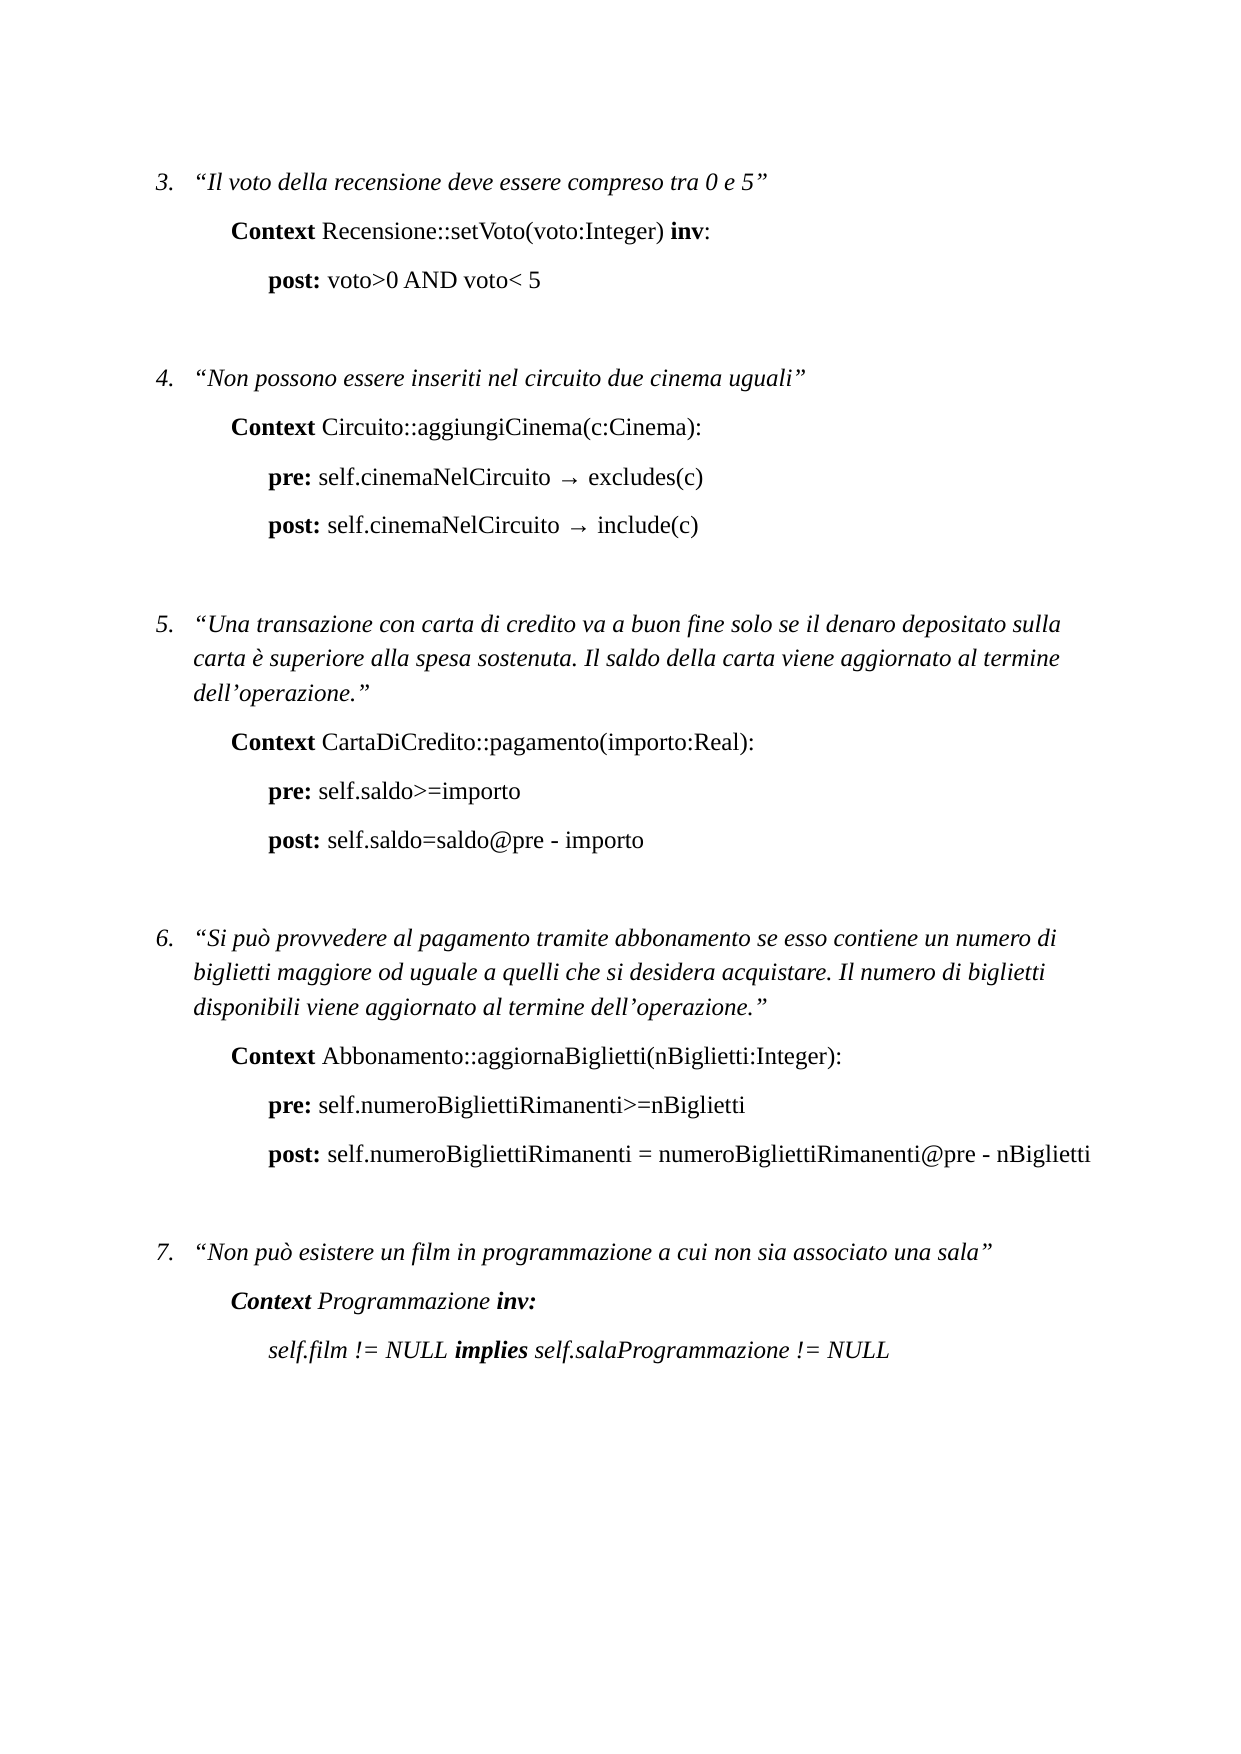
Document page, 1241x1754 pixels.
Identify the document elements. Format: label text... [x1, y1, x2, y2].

list pre: self.numeroBigliettiRimanenti>=nBiglietti [231, 1090, 1122, 1119]
list Context Circuito::aggiungiCinema(c:Cinema): [193, 412, 1122, 441]
list Context Programmazione inv: [193, 1286, 1122, 1315]
list “Il voto della recensione deve essere compreso tra 0 e 5” [156, 167, 1122, 196]
list post: self.cinemaNelCircuito → include(c) [231, 511, 1122, 539]
list Context Recensione::setVoto(voto:Integer) inv: [193, 216, 1122, 245]
list post: self.numeroBigliettiRimanenti = numeroBigliettiRimanenti@pre - nBiglietti [231, 1139, 1122, 1168]
list post: self.saldo=saldo@pre - importo [231, 825, 1122, 854]
list Context Abbonamento::aggiornaBiglietti(nBiglietti:Integer): [193, 1041, 1122, 1070]
list “Una transazione con carta di credito va a buon fine solo se il denaro depositato sulla carta è superiore alla spesa sostenuta. Il saldo della carta viene aggiornato al termine dell’operazione.” [156, 609, 1122, 706]
list post: voto>0 AND voto< 5 [231, 265, 1122, 294]
list “Non può esistere un film in programmazione a cui non sia associato una sala” [156, 1237, 1122, 1266]
list “Si può provvedere al pagamento tramite abbonamento se esso contiene un numero di biglietti maggiore od uguale a quelli che si desidera acquistare. Il numero di biglietti disponibili viene aggiornato al termine dell’operazione.” [156, 923, 1122, 1021]
list pre: self.saldo>=importo [231, 776, 1122, 804]
list “Non possono essere inseriti nel circuito due cinema uguali” [156, 363, 1122, 392]
list self.film != NULL implies self.salaProgrammazione != NULL [231, 1335, 1122, 1364]
list Context CartaDiCredito::pagamento(importo:Real): [193, 727, 1122, 756]
list pre: self.cinemaNelCircuito → excludes(c) [231, 462, 1122, 490]
